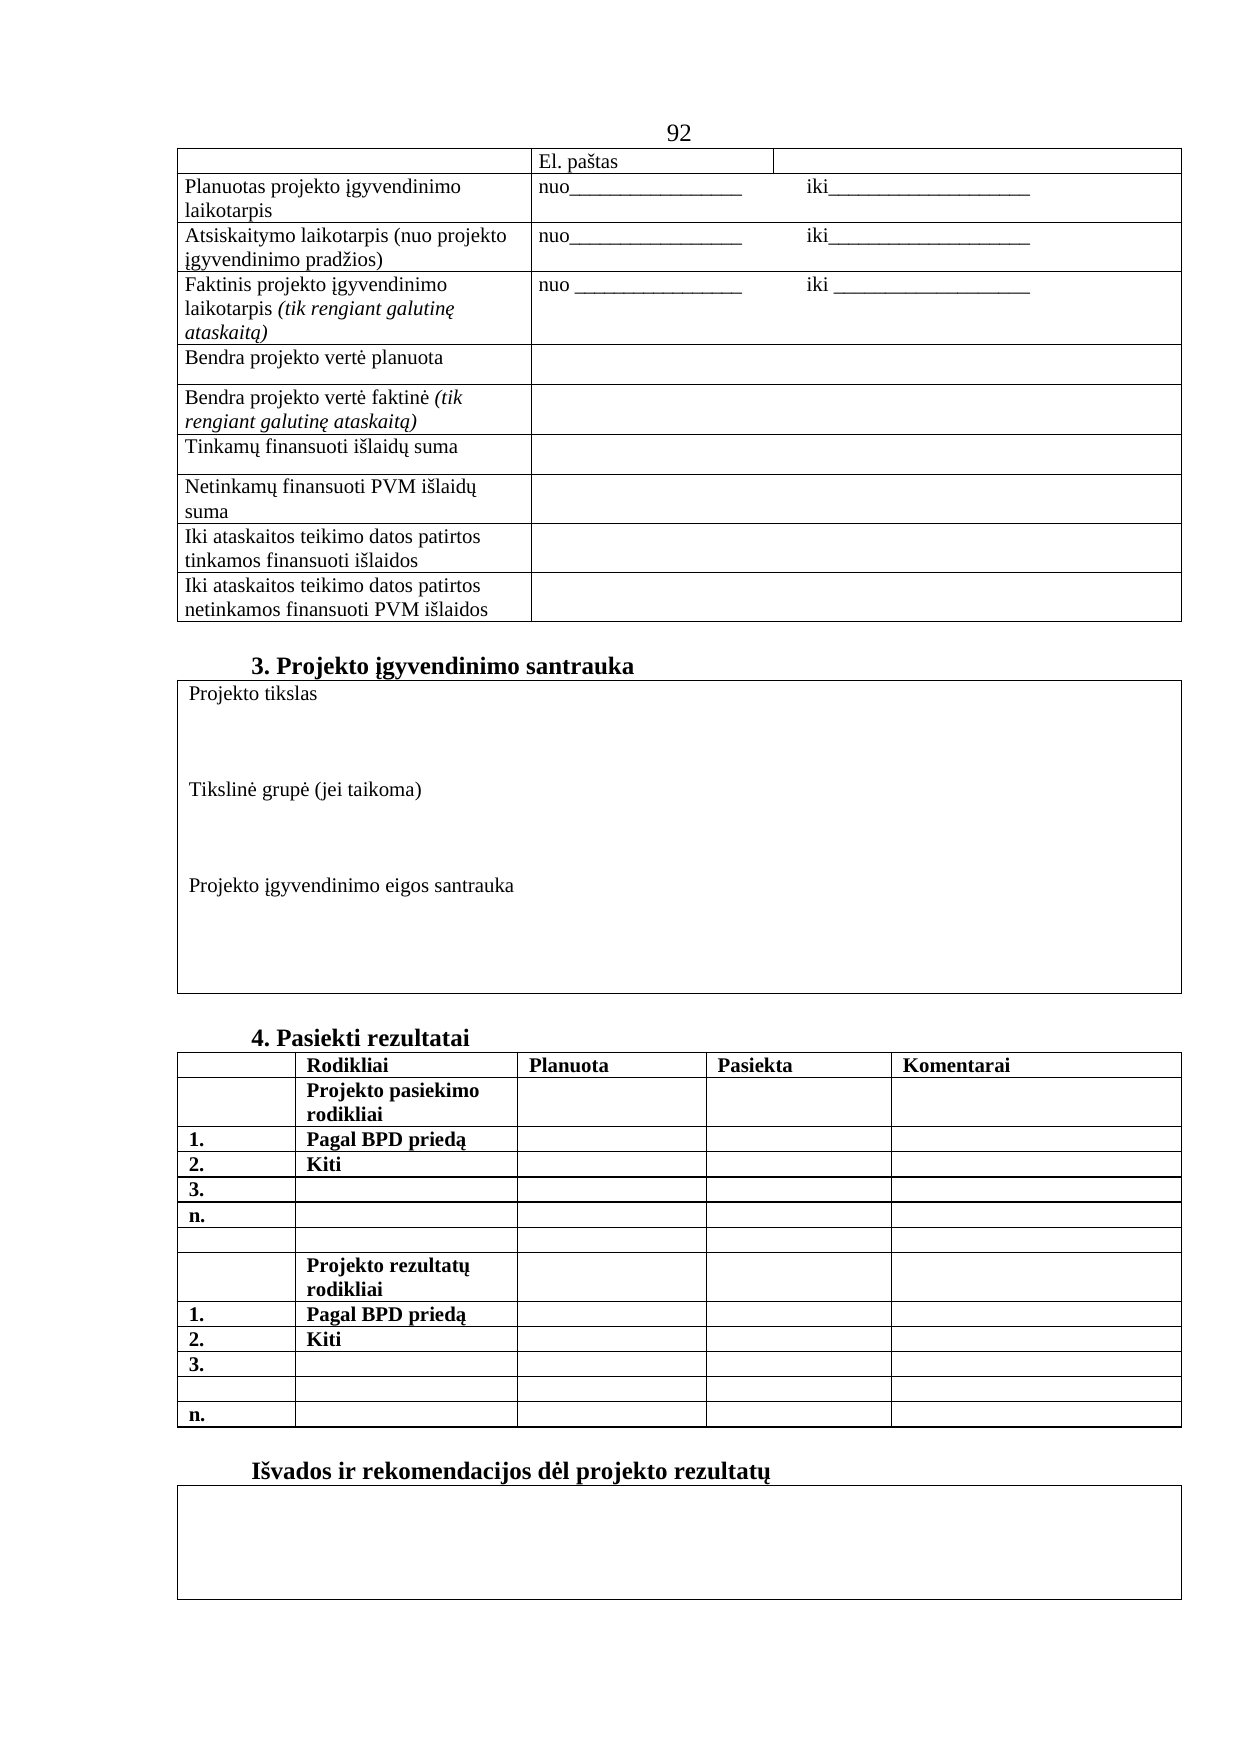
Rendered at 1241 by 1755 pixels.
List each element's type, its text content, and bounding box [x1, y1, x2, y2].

table_cell [178, 1253, 295, 1301]
table_cell [518, 1253, 706, 1301]
table_cell 2. [178, 1327, 295, 1351]
table_cell [707, 1127, 891, 1151]
table_cell [707, 1178, 891, 1201]
table_cell [518, 1402, 706, 1426]
table_cell [892, 1253, 1181, 1301]
table_cell [892, 1352, 1181, 1376]
table_cell nuo iki [532, 272, 1181, 344]
table_cell Projekto rezultatų rodikliai [296, 1253, 517, 1301]
table_cell [774, 149, 1181, 173]
table_cell [532, 573, 1181, 621]
table_cell [532, 345, 1181, 384]
table_cell 1. [178, 1302, 295, 1326]
table_cell [892, 1228, 1181, 1252]
table_cell Faktinis projekto įgyvendinimo laikotarpis (tik rengiant galutinę ataskaitą) [178, 272, 531, 344]
table_cell [532, 385, 1181, 433]
table_cell [518, 1127, 706, 1151]
table_cell [892, 1402, 1181, 1426]
table_cell 3. [178, 1352, 295, 1376]
table_cell Kiti [296, 1152, 517, 1176]
table_cell [518, 1302, 706, 1326]
table_cell [178, 149, 531, 173]
table_cell [707, 1152, 891, 1176]
table_cell [707, 1302, 891, 1326]
table_cell [707, 1253, 891, 1301]
table_cell nuo iki [532, 174, 1181, 222]
table_cell [892, 1127, 1181, 1151]
table_cell [892, 1178, 1181, 1201]
table_cell [296, 1402, 517, 1426]
table_cell [892, 1203, 1181, 1227]
table_header Planuota [518, 1053, 706, 1077]
table_cell [518, 1152, 706, 1176]
table_cell n. [178, 1203, 295, 1227]
table_cell [707, 1402, 891, 1426]
table_cell Tinkamų finansuoti išlaidų suma [178, 435, 531, 473]
table_cell Kiti [296, 1327, 517, 1351]
table_header Pasiekta [707, 1053, 891, 1077]
table_cell Bendra projekto vertė planuota [178, 345, 531, 384]
table_cell [296, 1228, 517, 1252]
table_cell [518, 1377, 706, 1401]
table_cell [892, 1377, 1181, 1401]
table_cell El. paštas [532, 149, 773, 173]
table_cell [296, 1203, 517, 1227]
table_cell [518, 1352, 706, 1376]
table_cell nuo iki [532, 223, 1181, 271]
table_cell Iki ataskaitos teikimo datos patirtos netinkamos finansuoti PVM išlaidos [178, 573, 531, 621]
table_cell [892, 1152, 1181, 1176]
table_cell Projekto pasiekimo rodikliai [296, 1078, 517, 1126]
table_cell [518, 1228, 706, 1252]
table_cell [532, 435, 1181, 473]
table_cell [532, 475, 1181, 523]
table_cell 2. [178, 1152, 295, 1176]
table_header [178, 1053, 295, 1077]
text 3. Projekto įgyvendinimo santrauka [177, 651, 1181, 679]
table_header Projekto tikslas Tikslinė grupė (jei taikoma) Projekto įgyvendinimo eigos santrauka [178, 681, 1181, 993]
table_cell [518, 1178, 706, 1201]
table_cell [178, 1228, 295, 1252]
table_cell Planuotas projekto įgyvendinimo laikotarpis [178, 174, 531, 222]
table_cell [178, 1078, 295, 1126]
table_cell [892, 1327, 1181, 1351]
table_cell [707, 1078, 891, 1126]
table_header Komentarai [892, 1053, 1181, 1077]
table_cell [518, 1327, 706, 1351]
table_cell [296, 1178, 517, 1201]
table_cell [707, 1352, 891, 1376]
table_cell [532, 524, 1181, 572]
text 4. Pasiekti rezultatai [177, 1023, 1181, 1052]
table_cell [707, 1228, 891, 1252]
table_cell Pagal BPD priedą [296, 1302, 517, 1326]
table_cell [178, 1377, 295, 1401]
table_cell Iki ataskaitos teikimo datos patirtos tinkamos finansuoti išlaidos [178, 524, 531, 572]
table_cell Netinkamų finansuoti PVM išlaidų suma [178, 475, 531, 523]
table_cell 3. [178, 1178, 295, 1201]
table_cell [892, 1078, 1181, 1126]
table_cell [296, 1352, 517, 1376]
table_cell Atsiskaitymo laikotarpis (nuo projekto įgyvendinimo pradžios) [178, 223, 531, 271]
table_cell Pagal BPD priedą [296, 1127, 517, 1151]
table_cell [707, 1203, 891, 1227]
text Išvados ir rekomendacijos dėl projekto rezultatų [177, 1456, 1181, 1485]
table_cell [518, 1203, 706, 1227]
table_cell [707, 1327, 891, 1351]
table_cell [892, 1302, 1181, 1326]
table_cell n. [178, 1402, 295, 1426]
table_cell [296, 1377, 517, 1401]
table_cell Bendra projekto vertė faktinė (tik rengiant galutinę ataskaitą) [178, 385, 531, 433]
table_cell [707, 1377, 891, 1401]
table_cell [518, 1078, 706, 1126]
table_header [178, 1486, 1181, 1598]
table_header Rodikliai [296, 1053, 517, 1077]
table_cell 1. [178, 1127, 295, 1151]
